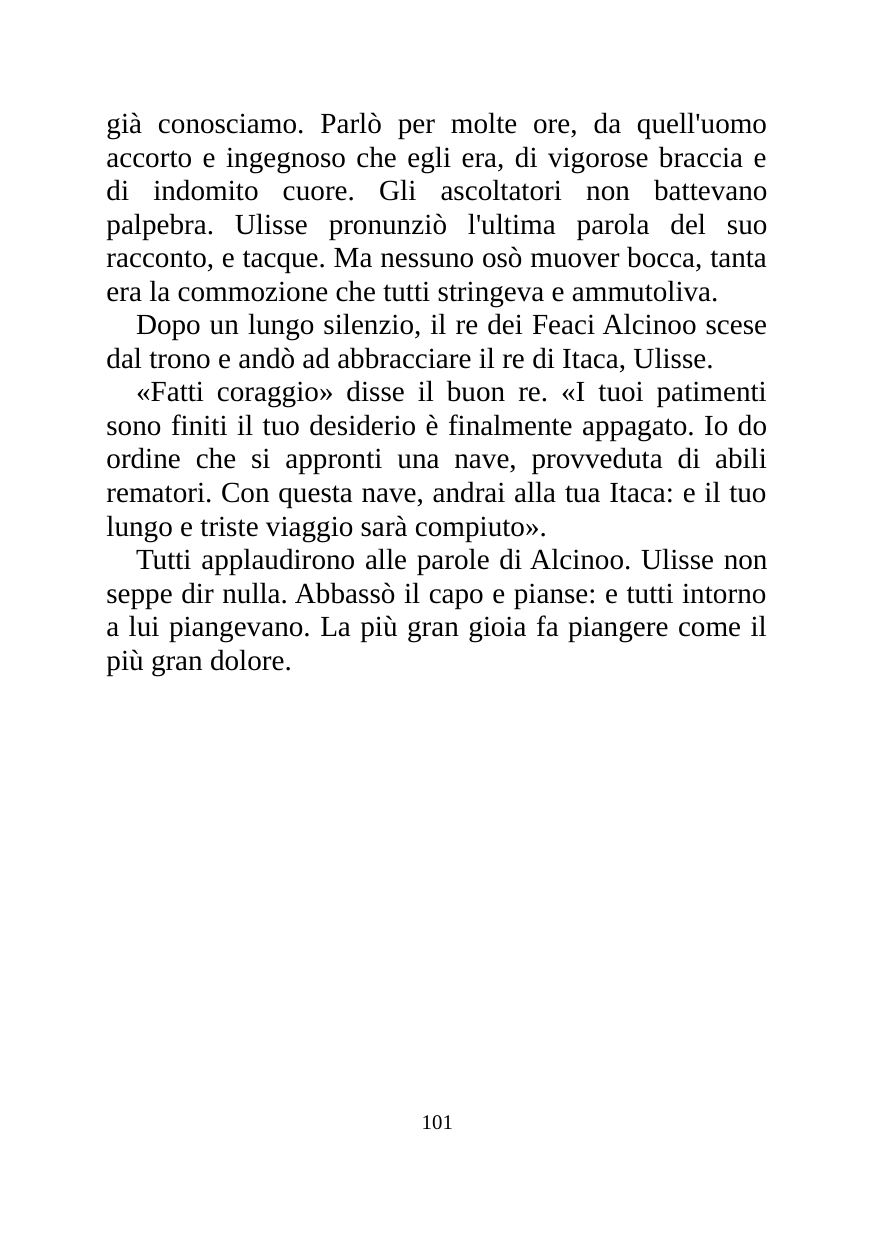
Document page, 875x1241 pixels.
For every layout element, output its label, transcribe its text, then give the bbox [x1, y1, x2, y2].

text Tutti applaudirono alle parole di Alcinoo. Ulisse non seppe dir nulla. Abbassò il capo e pianse: e tutti intorno a lui piangevano. La più gran gioia fa piangere come il più gran dolore. [106, 542, 768, 676]
text già conosciamo. Parlò per molte ore, da quell'uomo accorto e ingegnoso che egli era, di vigorose braccia e di indomito cuore. Gli ascoltatori non battevano palpebra. Ulisse pronunziò l'ultima parola del suo racconto, e tacque. Ma nessuno osò muover bocca, tanta era la commozione che tutti stringeva e ammutoliva. [106, 106, 768, 307]
text «Fatti coraggio» disse il buon re. «I tuoi patimenti sono finiti il tuo desiderio è finalmente appagato. Io do ordine che si appronti una nave, provveduta di abili rematori. Con questa nave, andrai alla tua Itaca: e il tuo lungo e triste viaggio sarà compiuto». [106, 374, 768, 542]
text Dopo un lungo silenzio, il re dei Feaci Alcinoo scese dal trono e andò ad abbracciare il re di Itaca, Ulisse. [106, 307, 768, 374]
